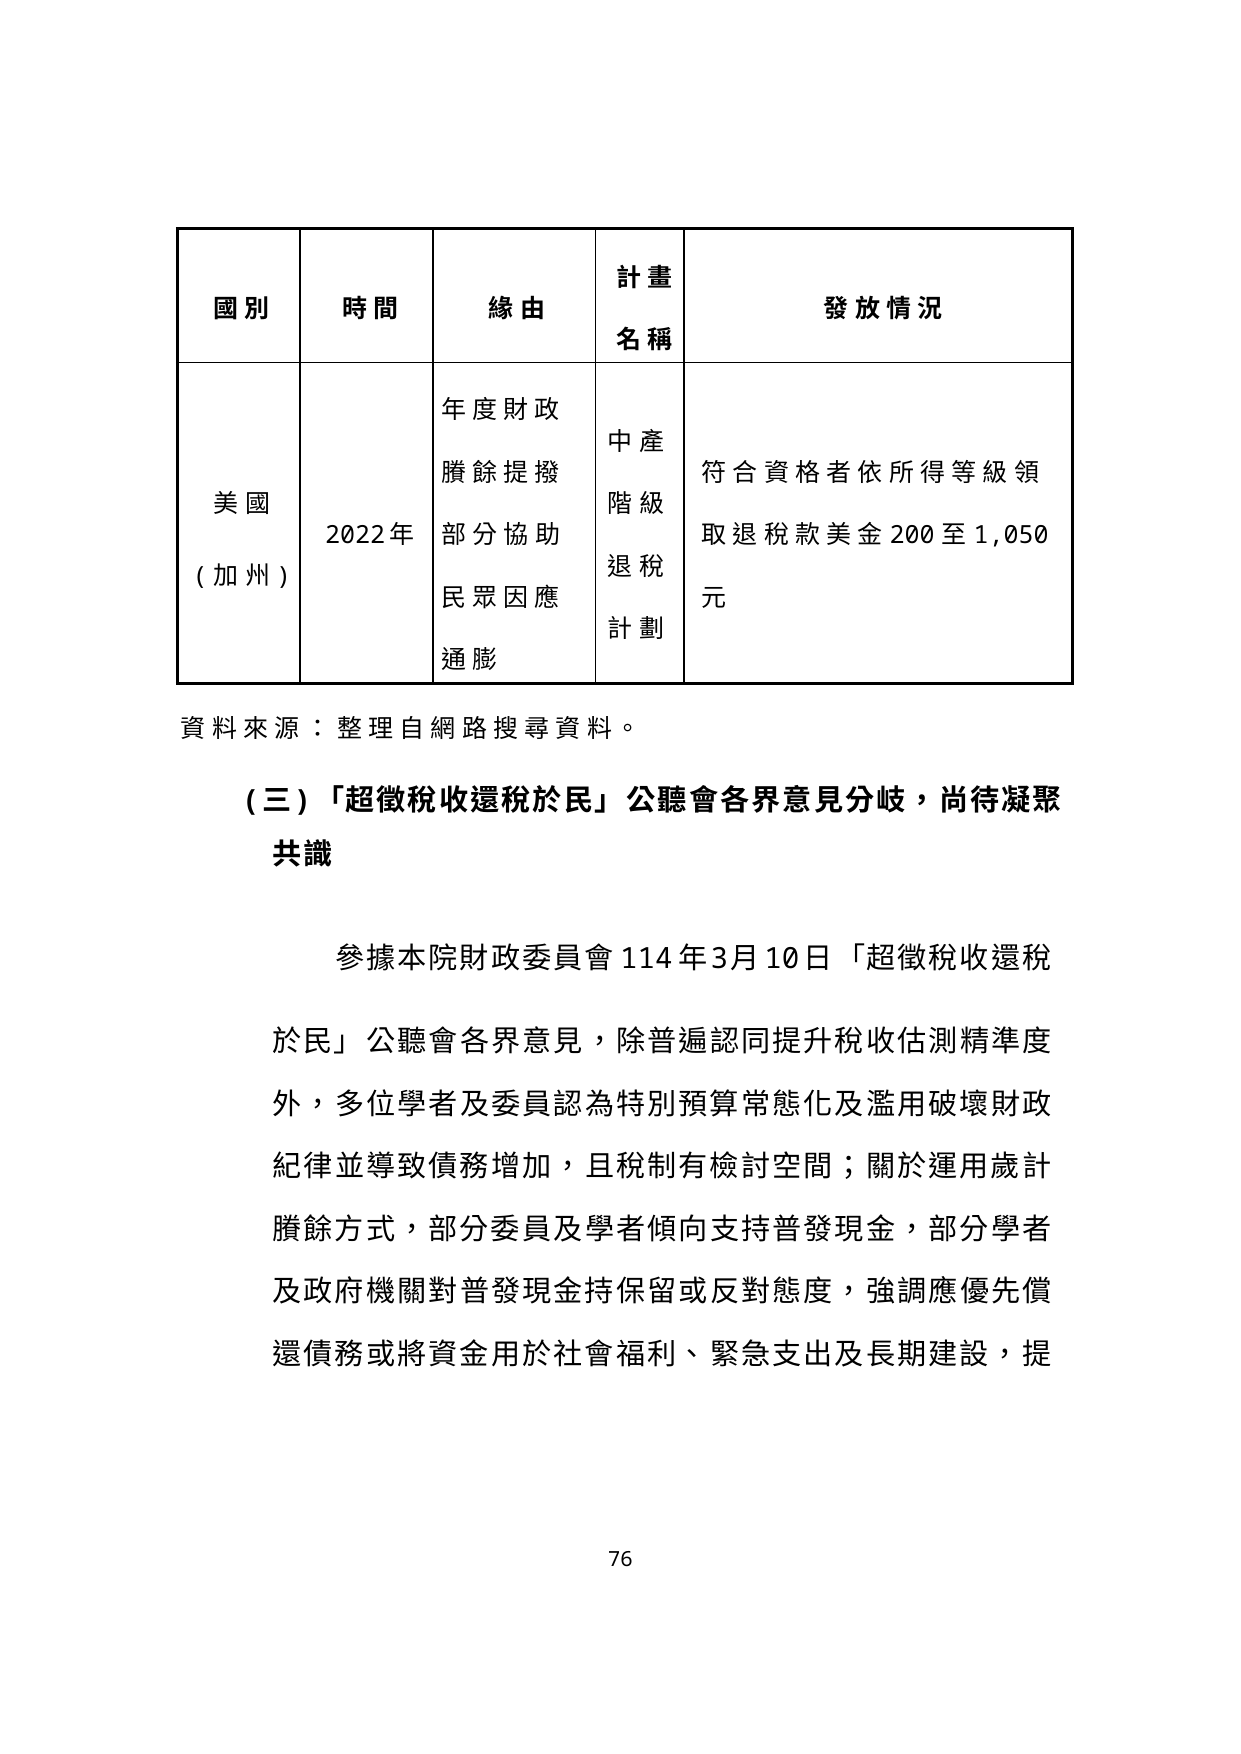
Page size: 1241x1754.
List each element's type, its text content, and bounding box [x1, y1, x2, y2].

table_cell 中產階級退稅計劃 [596, 363, 683, 682]
table_cell 符合資格者依所得等級領取退稅款美金200至1,050元 [685, 363, 1071, 682]
table_header 計畫 名稱 [596, 230, 683, 362]
table_cell 2022年 [301, 363, 432, 682]
table_header 國別 [179, 230, 299, 362]
text 參據本院財政委員會114年3月10日「超徵稅收還稅於民」公聽會各界意見，除普遍認同提升稅收估測精準度外，多位學者及委員認為特別預算常態化及濫用破壞財政紀律並導致債務增加，且稅制有檢討空間；關於運用歲計賸餘方式，部分委員及學者傾向支持普發現金，部分學者及政府機關對普發現金持保留或反對態度，強調應優先償還債務或將資金用於社會福利、緊急支出及長期建設，提 [266, 872, 1063, 1372]
table_header 發放情況 [685, 230, 1071, 362]
table_header 緣由 [434, 230, 595, 362]
table_cell 年度財政賸餘提撥部分協助民眾因應通膨 [434, 363, 595, 682]
table_cell 美國 (加州) [179, 363, 299, 682]
text 資料來源：整理自網路搜尋資料。 [177, 685, 1063, 747]
table_header 時間 [301, 230, 432, 362]
text (三)「超徵稅收還稅於民」公聽會各界意見分岐，尚待凝聚共識 [236, 747, 1063, 872]
